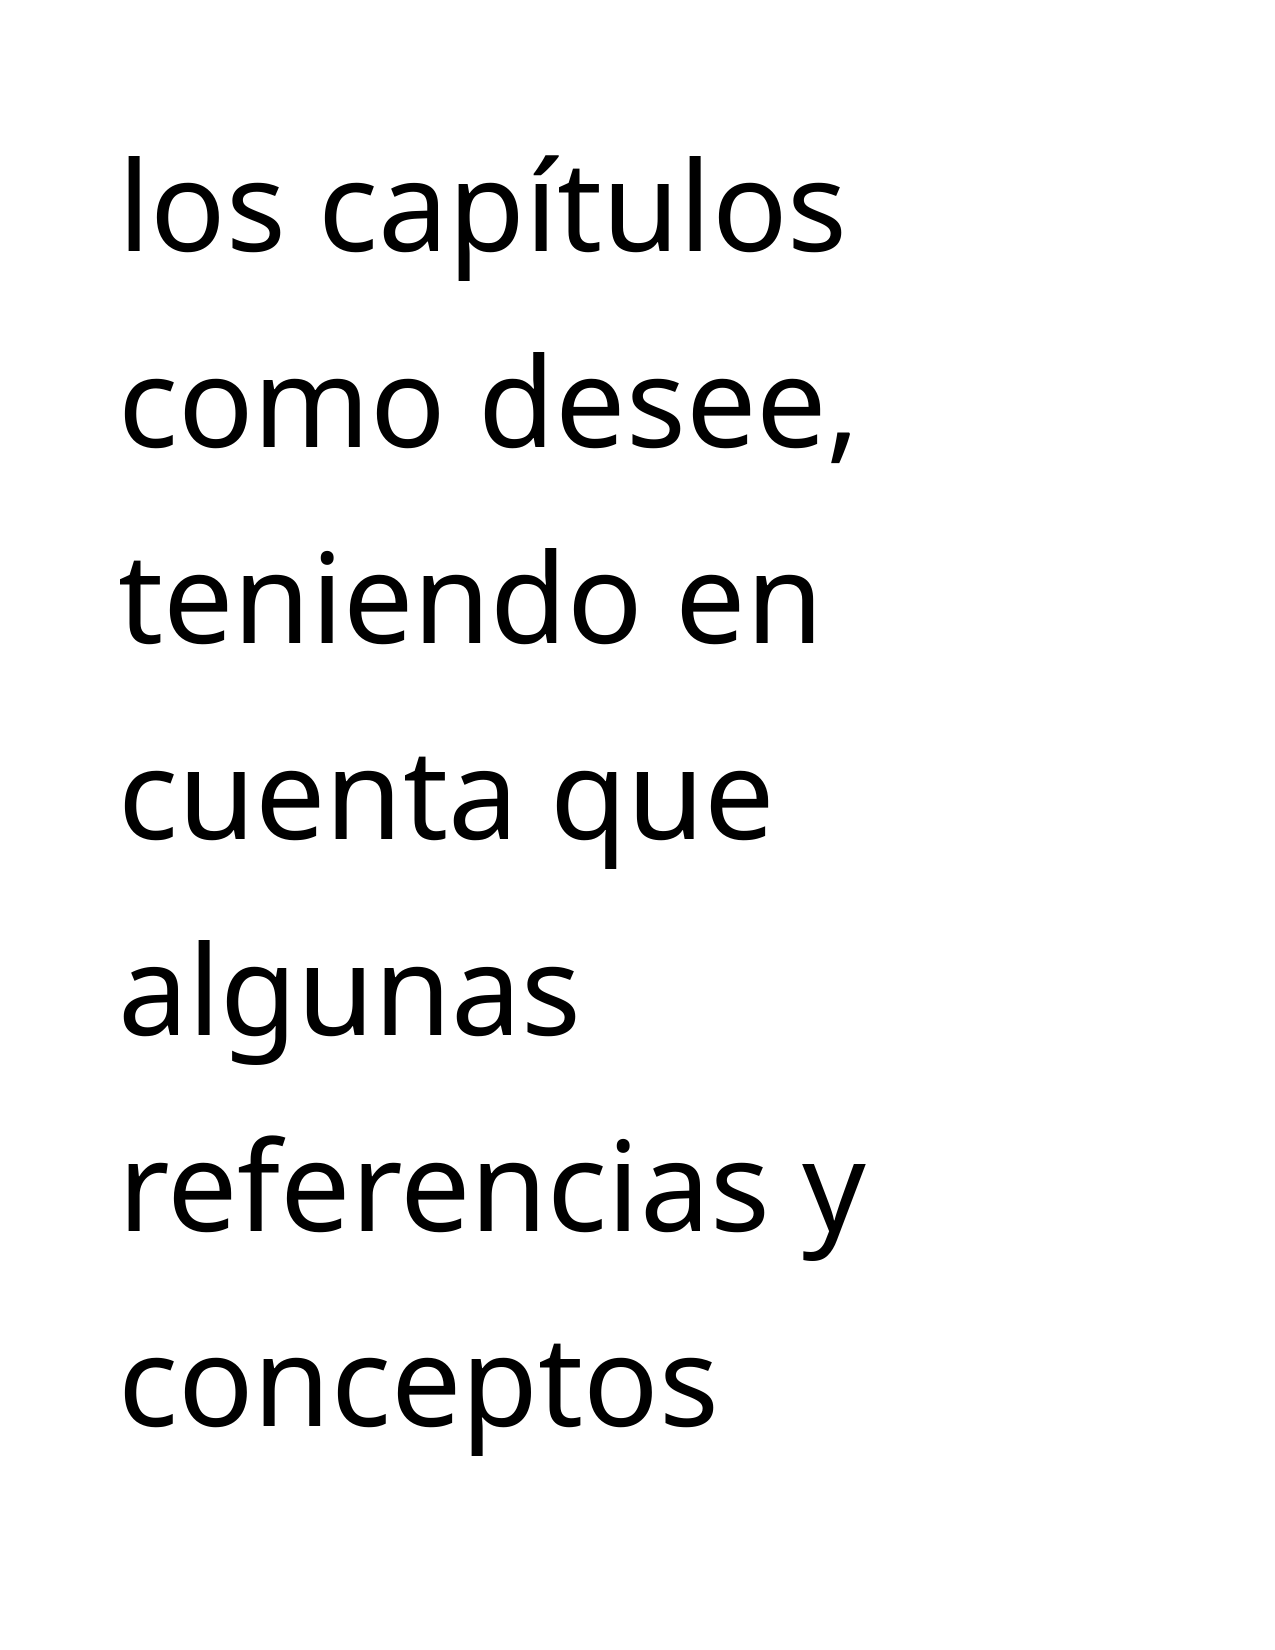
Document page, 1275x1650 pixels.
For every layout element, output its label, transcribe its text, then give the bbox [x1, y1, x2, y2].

text los capítulos como desee, teniendo en cuenta que algunas referencias y conceptos [118, 118, 1157, 1463]
